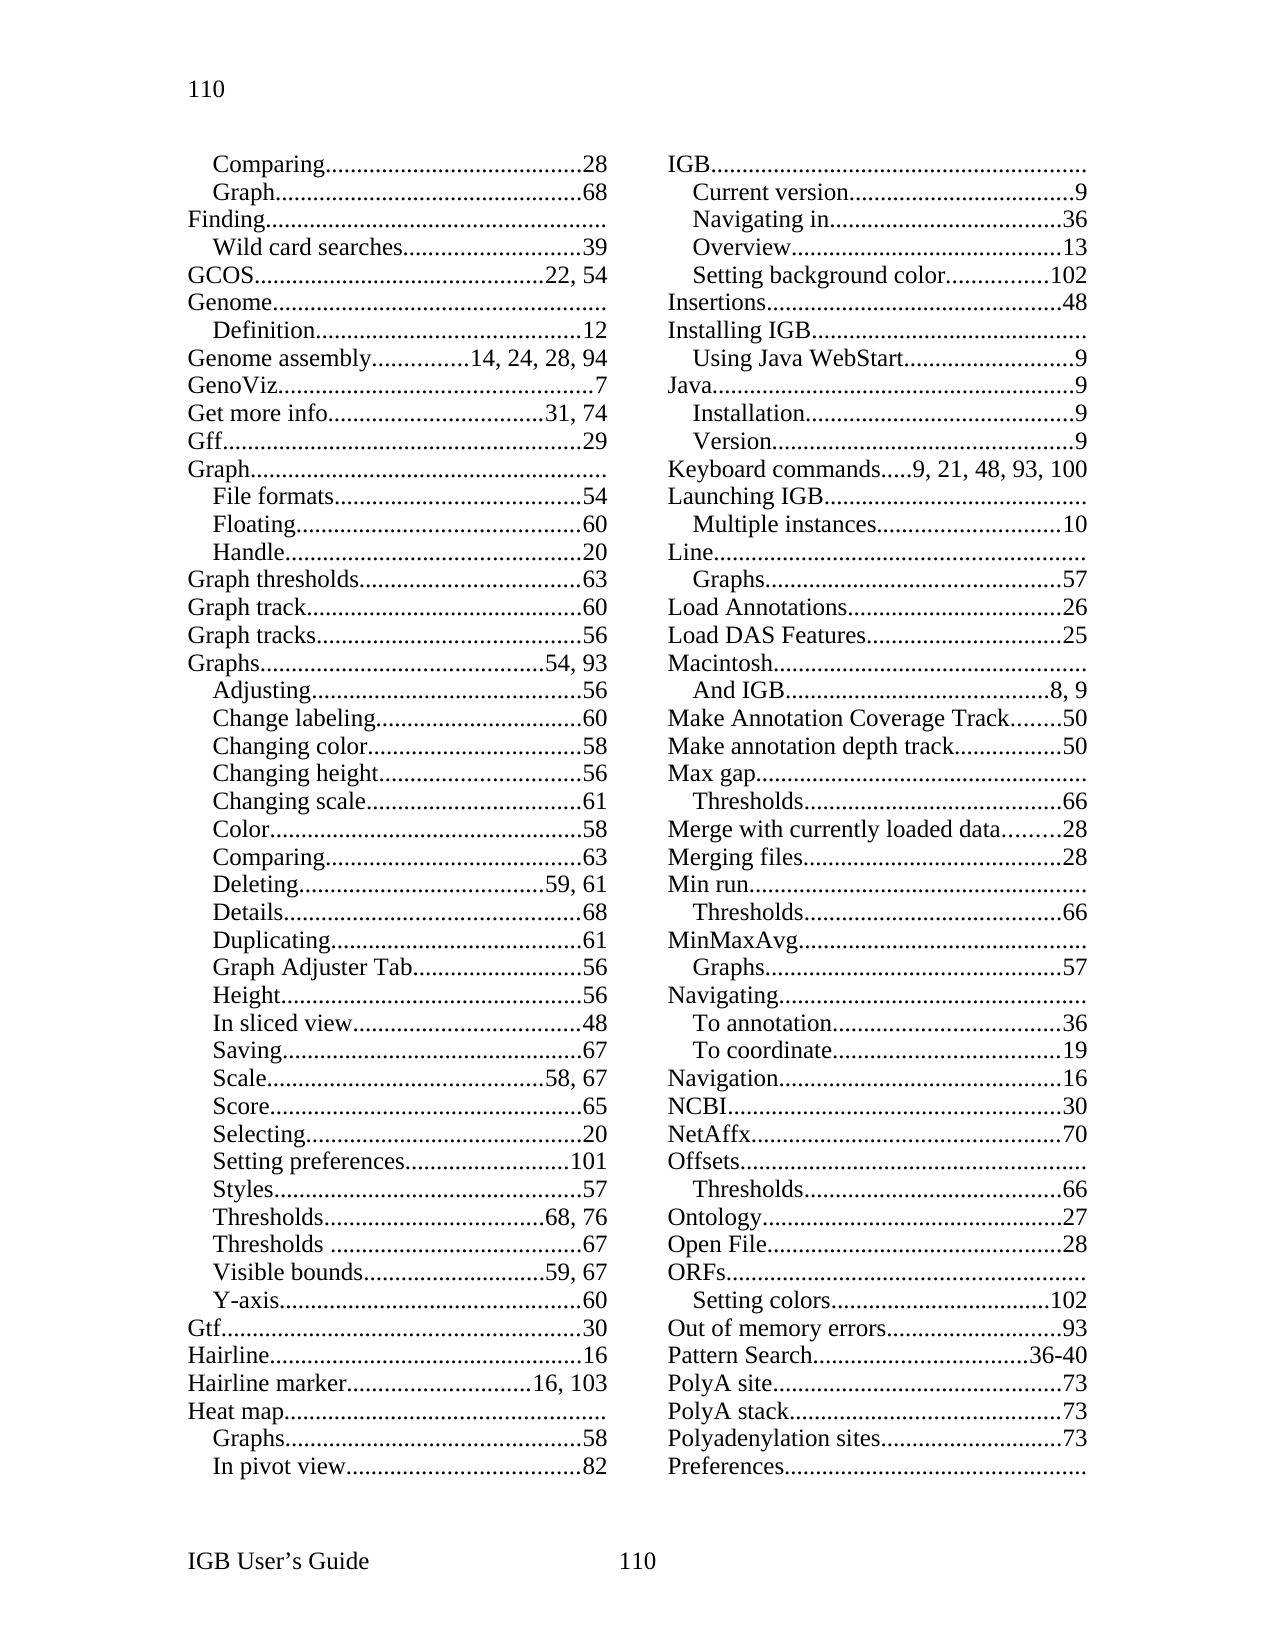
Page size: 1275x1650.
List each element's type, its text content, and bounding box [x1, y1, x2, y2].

text ORFs [667, 1258, 1087, 1286]
text Changing scale 61 [212, 787, 607, 815]
text Thresholds 67 [212, 1231, 607, 1258]
text Ontology 27 [667, 1203, 1087, 1231]
text Thresholds 66 [692, 1175, 1087, 1203]
text Make annotation depth track 50 [667, 732, 1087, 759]
text Comparing 28 [212, 150, 607, 178]
text Keyboard commands 9, 21, 48, 93, 100 [667, 455, 1087, 482]
text GCOS 22, 54 [187, 261, 607, 288]
text Navigating [667, 981, 1087, 1009]
text Installing IGB [667, 316, 1087, 344]
text Floating 60 [212, 510, 607, 538]
text MinMaxAvg [667, 926, 1087, 953]
text Comparing 63 [212, 843, 607, 870]
text Changing color 58 [212, 732, 607, 759]
text Preferences [667, 1452, 1087, 1480]
text Using Java WebStart 9 [692, 344, 1087, 372]
text Hairline 16 [187, 1341, 607, 1369]
text Graphs 57 [692, 953, 1087, 981]
text File formats 54 [212, 482, 607, 510]
text Hairline marker 16, 103 [187, 1369, 607, 1397]
text Current version 9 [692, 178, 1087, 205]
text Thresholds 66 [692, 787, 1087, 815]
text Max gap [667, 759, 1087, 787]
text Height 56 [212, 981, 607, 1009]
text Gff 29 [187, 427, 607, 455]
text Min run [667, 870, 1087, 898]
text Launching IGB [667, 482, 1087, 510]
text Thresholds 68, 76 [212, 1203, 607, 1231]
text Graph tracks 56 [187, 621, 607, 649]
text To coordinate 19 [692, 1037, 1087, 1064]
text Graph track 60 [187, 593, 607, 621]
text Load Annotations 26 [667, 593, 1087, 621]
text Navigating in 36 [692, 205, 1087, 233]
text In pivot view 82 [212, 1452, 607, 1480]
text Adjusting 56 [212, 676, 607, 704]
text Wild card searches 39 [212, 233, 607, 261]
text Offsets [667, 1147, 1087, 1175]
text Open File 28 [667, 1231, 1087, 1258]
text Score 65 [212, 1092, 607, 1120]
text Out of memory errors 93 [667, 1314, 1087, 1341]
text Genome assembly 14, 24, 28, 94 [187, 344, 607, 372]
text Graph [187, 455, 607, 482]
text In sliced view 48 [212, 1009, 607, 1037]
text Graphs 54, 93 [187, 649, 607, 676]
text Polyadenylation sites 73 [667, 1424, 1087, 1452]
text Merging files 28 [667, 843, 1087, 870]
text Saving 67 [212, 1037, 607, 1064]
text Overview 13 [692, 233, 1087, 261]
text Macintosh [667, 649, 1087, 676]
text Changing height 56 [212, 759, 607, 787]
text Line [667, 538, 1087, 566]
text Duplicating 61 [212, 926, 607, 953]
text Selecting 20 [212, 1120, 607, 1147]
text Multiple instances 10 [692, 510, 1087, 538]
text Details 68 [212, 898, 607, 926]
text Navigation 16 [667, 1064, 1087, 1092]
text To annotation 36 [692, 1009, 1087, 1037]
text Y-axis 60 [212, 1286, 607, 1314]
text Pattern Search 36-40 [667, 1341, 1087, 1369]
text NCBI 30 [667, 1092, 1087, 1120]
text GenoViz 7 [187, 372, 607, 399]
text Gtf 30 [187, 1314, 607, 1341]
text Insertions 48 [667, 288, 1087, 316]
text Version 9 [692, 427, 1087, 455]
text Visible bounds 59, 67 [212, 1258, 607, 1286]
text Finding [187, 205, 607, 233]
text And IGB 8, 9 [692, 676, 1087, 704]
text Handle 20 [212, 538, 607, 566]
text NetAffx 70 [667, 1120, 1087, 1147]
text Graph 68 [212, 178, 607, 205]
text Change labeling 60 [212, 704, 607, 732]
text Thresholds 66 [692, 898, 1087, 926]
text Genome [187, 288, 607, 316]
text Definition 12 [212, 316, 607, 344]
text Merge with currently loaded data 28 [667, 815, 1087, 843]
text IGB [667, 150, 1087, 178]
text Scale 58, 67 [212, 1064, 607, 1092]
text Heat map [187, 1397, 607, 1424]
text Color 58 [212, 815, 607, 843]
text Installation 9 [692, 399, 1087, 427]
text Setting colors 102 [692, 1286, 1087, 1314]
text Get more info 31, 74 [187, 399, 607, 427]
text Setting background color 102 [692, 261, 1087, 288]
text Graph thresholds 63 [187, 566, 607, 593]
text Deleting 59, 61 [212, 870, 607, 898]
text Graph Adjuster Tab 56 [212, 953, 607, 981]
text PolyA site 73 [667, 1369, 1087, 1397]
text PolyA stack 73 [667, 1397, 1087, 1424]
text Graphs 58 [212, 1424, 607, 1452]
text Styles 57 [212, 1175, 607, 1203]
text Graphs 57 [692, 566, 1087, 593]
text Setting preferences 101 [212, 1147, 607, 1175]
text Load DAS Features 25 [667, 621, 1087, 649]
text Make Annotation Coverage Track 50 [667, 704, 1087, 732]
text Java 9 [667, 372, 1087, 399]
